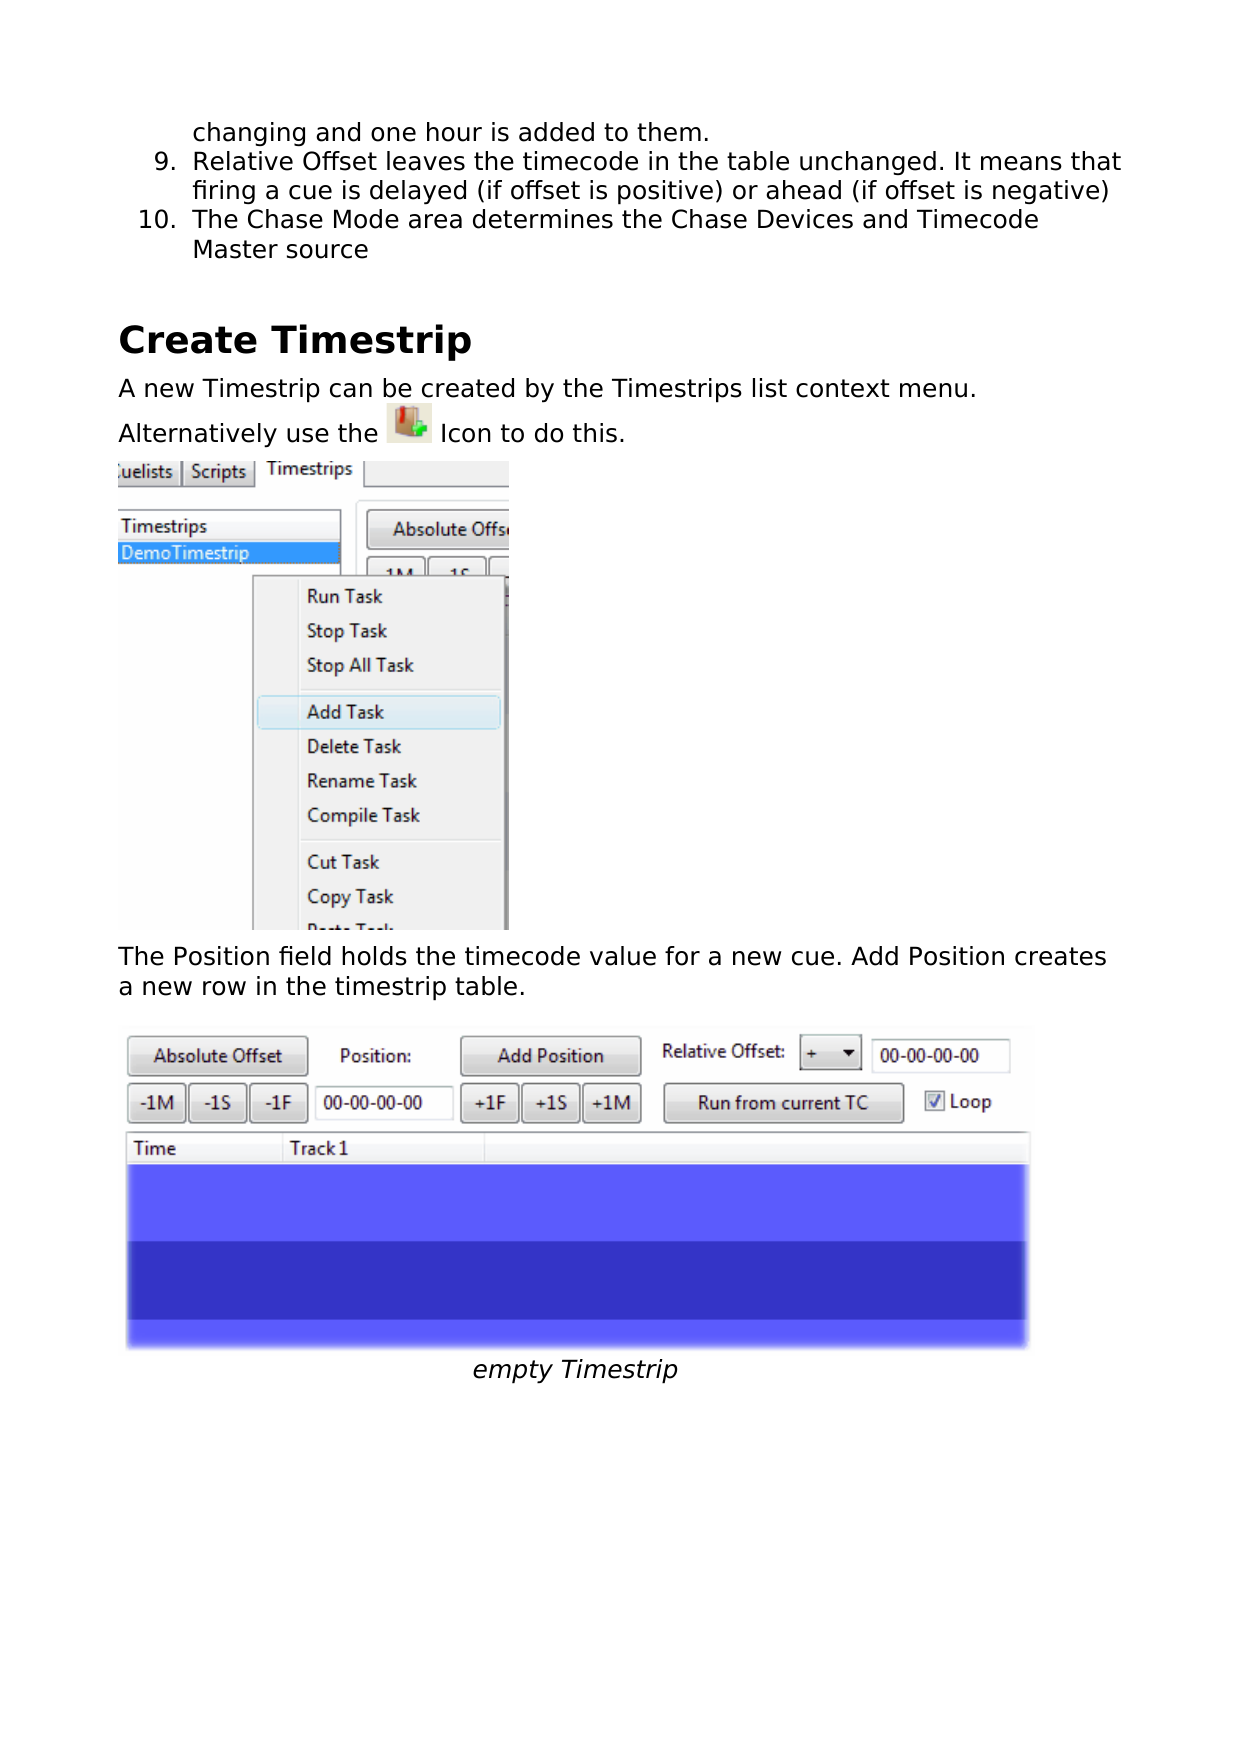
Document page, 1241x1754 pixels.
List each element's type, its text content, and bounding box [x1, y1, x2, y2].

picture [386, 403, 432, 443]
picture [118, 461, 509, 930]
subtitle Create Timestrip [118, 318, 1122, 362]
list The Chase Mode area determines the Chase Devices and Timecode Master source [177, 206, 1122, 264]
list changing and one hour is added to them. [177, 118, 1122, 147]
list Relative Offset leaves the timecode in the table unchanged. It means that firing a cue is delayed (if offset is positive) or ahead (if offset is negative) [177, 147, 1122, 206]
text A new Timestrip can be created by the Timestrips list context menu. Alternatively use the Icon to do this. [118, 374, 1122, 449]
text empty Timestrip [118, 1356, 1035, 1385]
picture [118, 1025, 1036, 1356]
text The Position field holds the timecode value for a new cue. Add Position creates a new row in the timestrip table. [118, 942, 1122, 1001]
